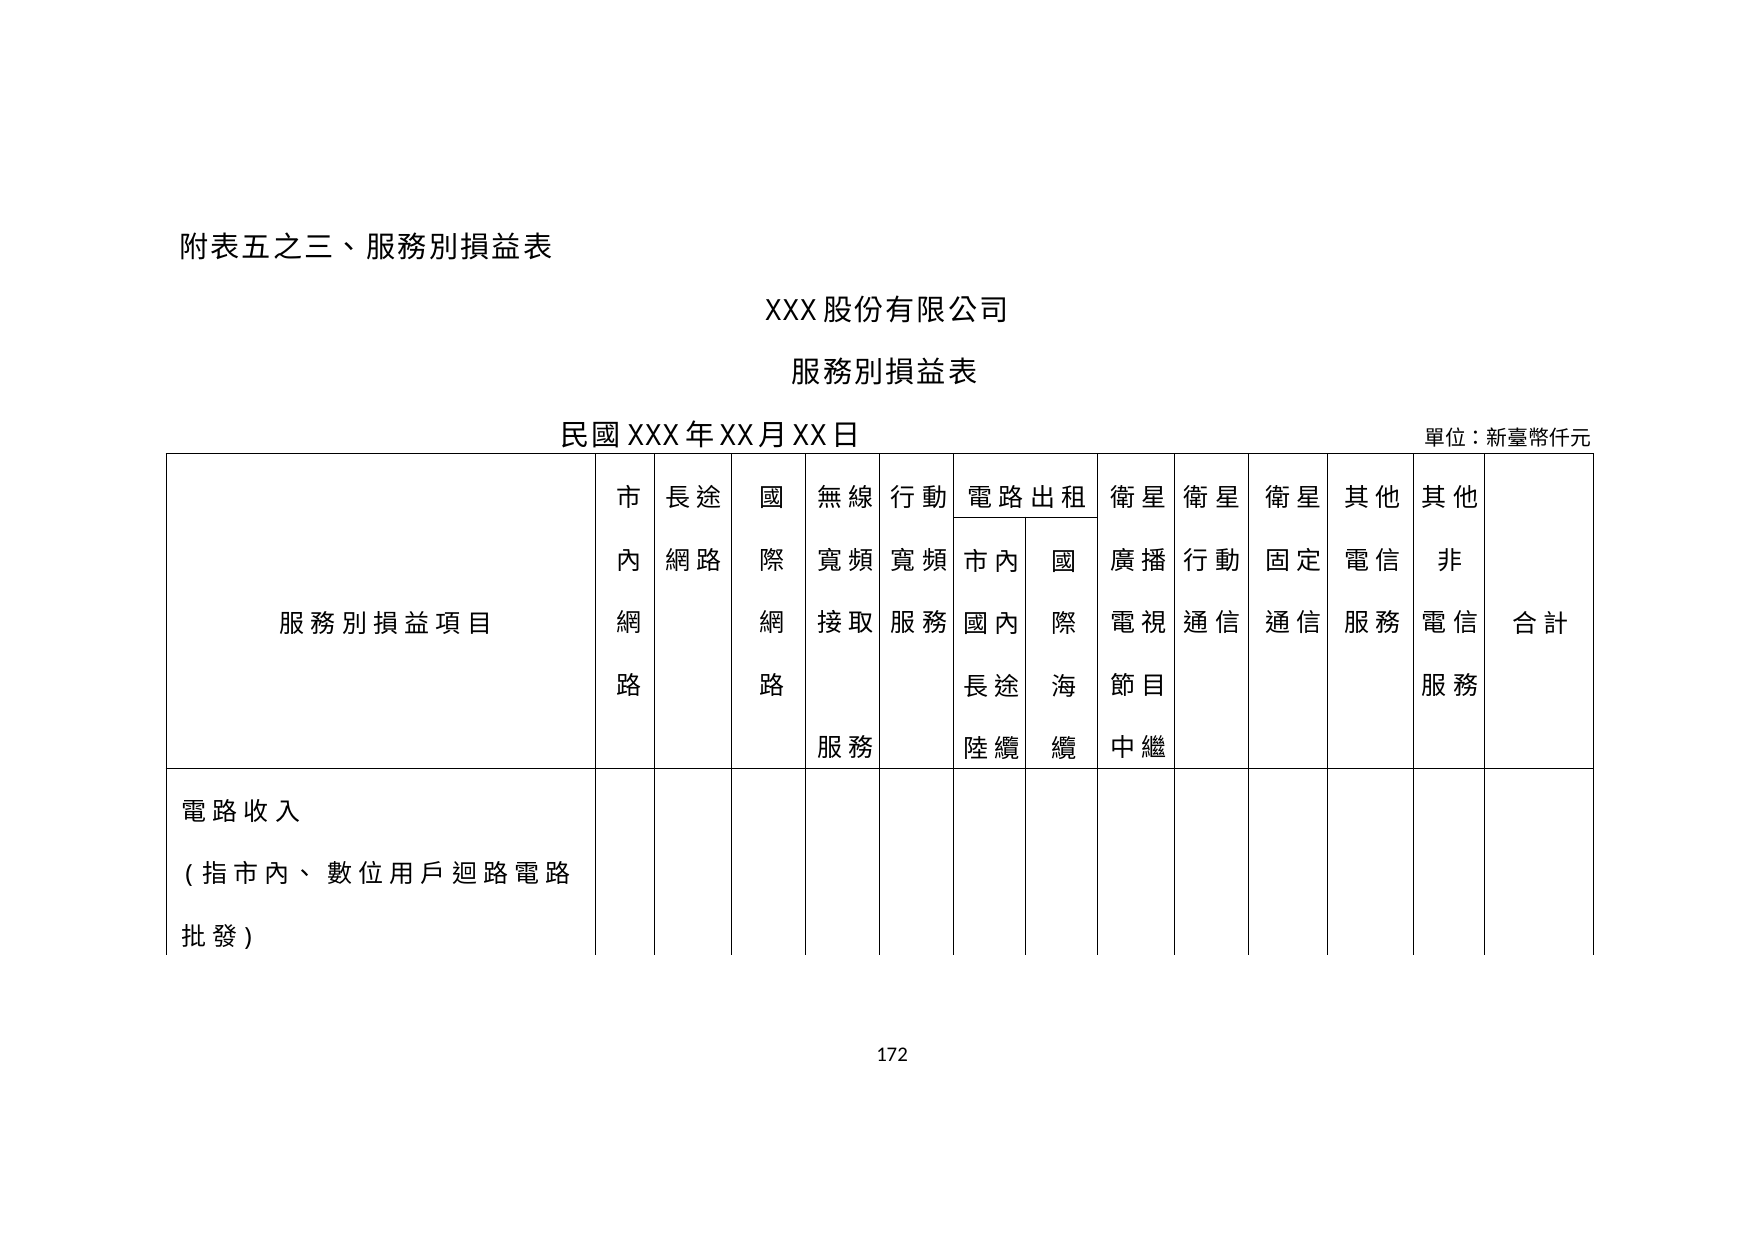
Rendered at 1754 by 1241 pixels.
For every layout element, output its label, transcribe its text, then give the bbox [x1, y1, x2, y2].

table_cell [954, 769, 1025, 955]
table_cell 衛星廣播電視節目中繼出租 [1098, 454, 1174, 768]
table_cell 衛星 固定 通信 [1249, 454, 1327, 768]
table_cell [1175, 769, 1248, 955]
table_cell [1249, 769, 1327, 955]
table_header [1025, 203, 1097, 266]
table_header [1097, 203, 1174, 266]
table_cell 服務別損益表 [166, 328, 1593, 391]
table_header [880, 203, 954, 266]
table_cell [1414, 769, 1484, 955]
table_cell 民國XXX年XX月XX日 單位：新臺幣仟元 [166, 391, 1593, 453]
table_header [731, 203, 805, 266]
table_cell [1026, 769, 1097, 955]
table_header [1174, 203, 1248, 266]
table_cell 服務別損益項目 [167, 454, 595, 768]
table_header [1413, 203, 1484, 266]
table_header [1328, 203, 1413, 266]
table_cell 其他非 電信 服務 [1414, 454, 1484, 768]
table_cell [1098, 769, 1174, 955]
table_cell 合計 [1485, 454, 1593, 768]
table_cell 市內網路 [596, 454, 654, 768]
table_cell 市內國內長途陸纜 [954, 518, 1025, 768]
table_cell 長途網路 [655, 454, 731, 768]
table_cell 行動 寬頻 服務 [880, 454, 953, 768]
table_cell 其他 電信 服務 [1328, 454, 1413, 768]
table_cell 國際海纜 [1026, 518, 1097, 768]
table_cell [655, 769, 731, 955]
table_cell 衛星行動通信 [1175, 454, 1248, 768]
table_header [805, 203, 879, 266]
table_cell 無線 寬頻 接取 服務 [806, 454, 879, 768]
table_header [654, 203, 731, 266]
table_cell [596, 769, 654, 955]
table_header [954, 203, 1025, 266]
table_cell 電路收入 (指市內、數位用戶迴路電路批發) [167, 769, 595, 955]
table_cell 國際網路 [732, 454, 805, 768]
table_cell [806, 769, 879, 955]
table_cell 電路出租 [954, 454, 1097, 517]
table_header [1249, 203, 1327, 266]
table_cell [1485, 769, 1593, 955]
table_header 附表五之三、服務別損益表 [166, 203, 654, 266]
table_cell [880, 769, 953, 955]
table_header [1485, 203, 1593, 266]
table_cell [1328, 769, 1413, 955]
table_cell [732, 769, 805, 955]
table_cell XXX股份有限公司 [166, 266, 1593, 328]
